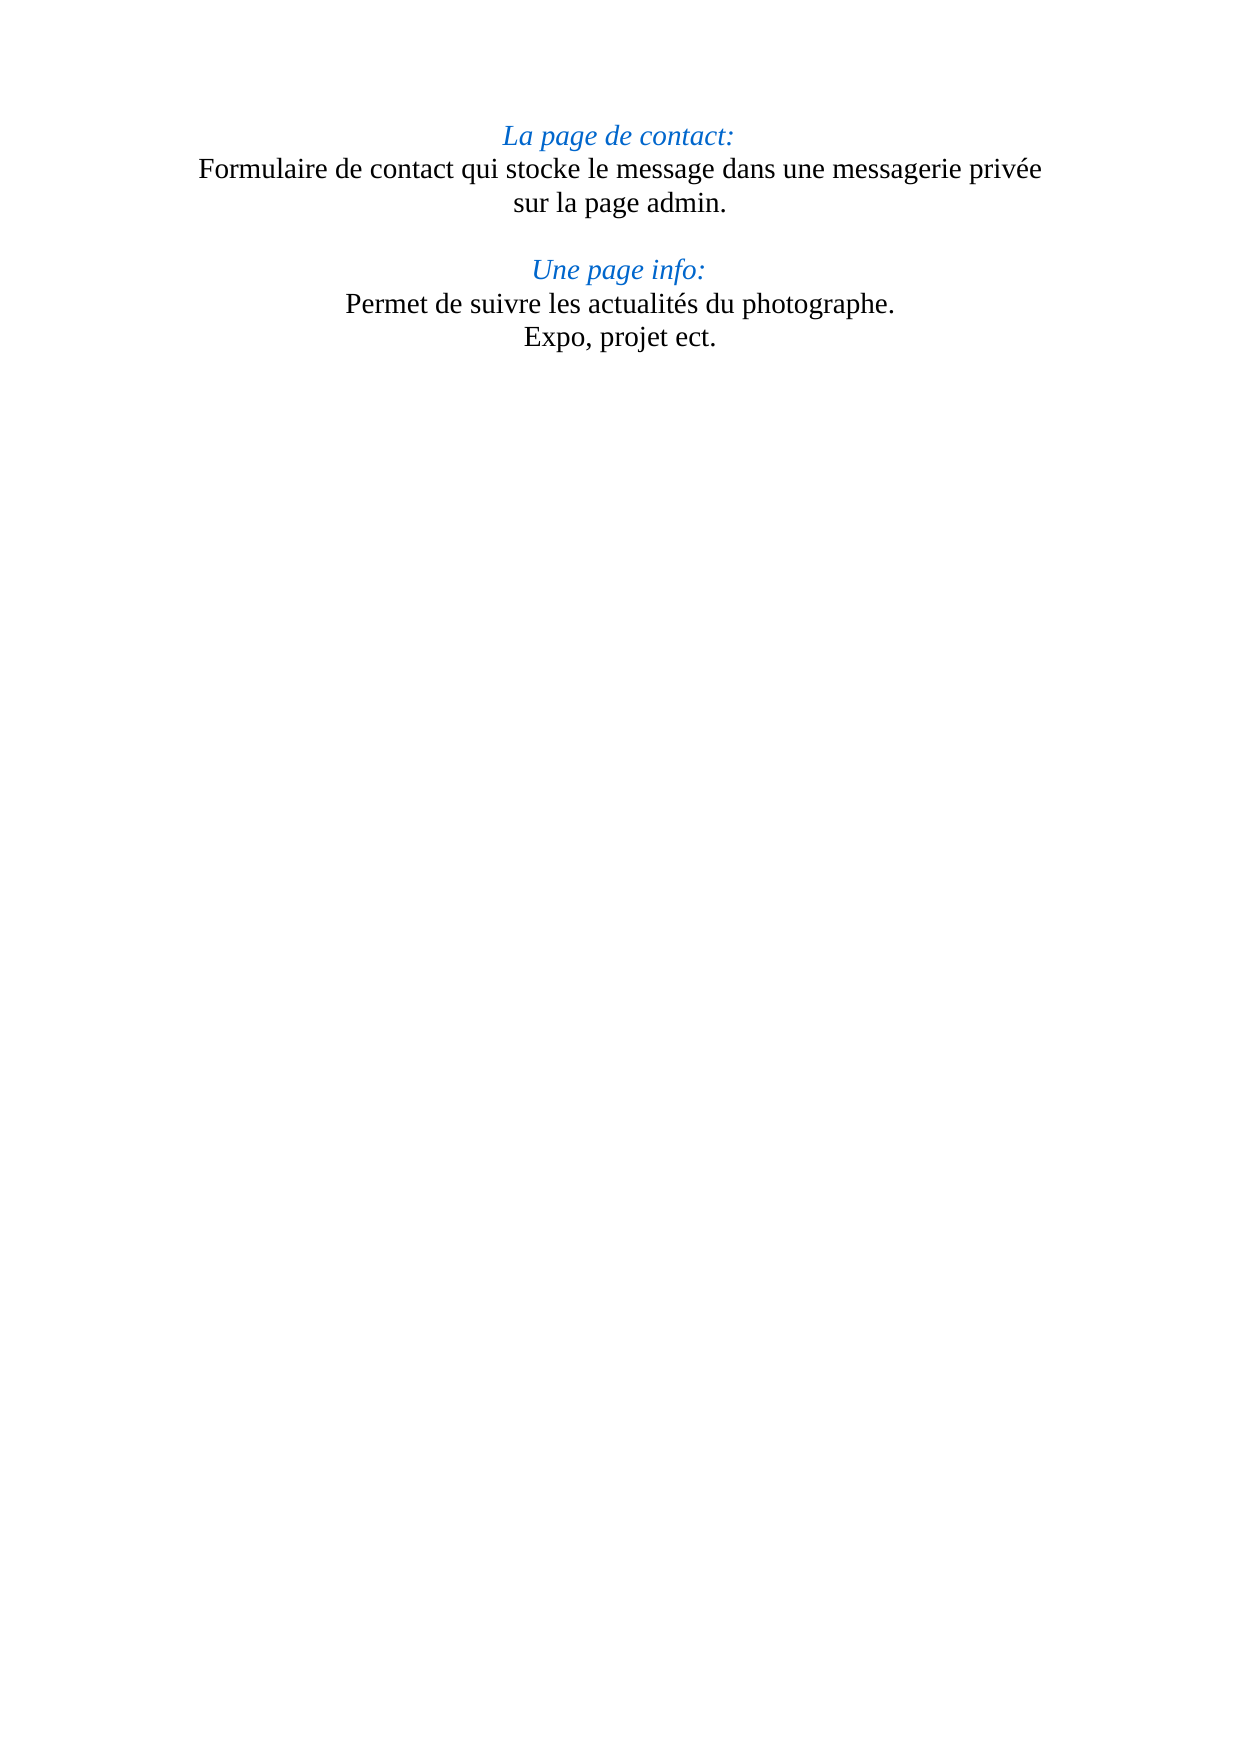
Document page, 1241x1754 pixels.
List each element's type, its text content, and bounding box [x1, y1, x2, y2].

text La page de contact: [118, 118, 1122, 152]
text Une page info: [118, 252, 1122, 286]
text sur la page admin. [118, 185, 1122, 219]
text Expo, projet ect. [118, 319, 1122, 353]
text Formulaire de contact qui stocke le message dans une messagerie privée [118, 152, 1122, 185]
text Permet de suivre les actualités du photographe. [118, 286, 1122, 319]
